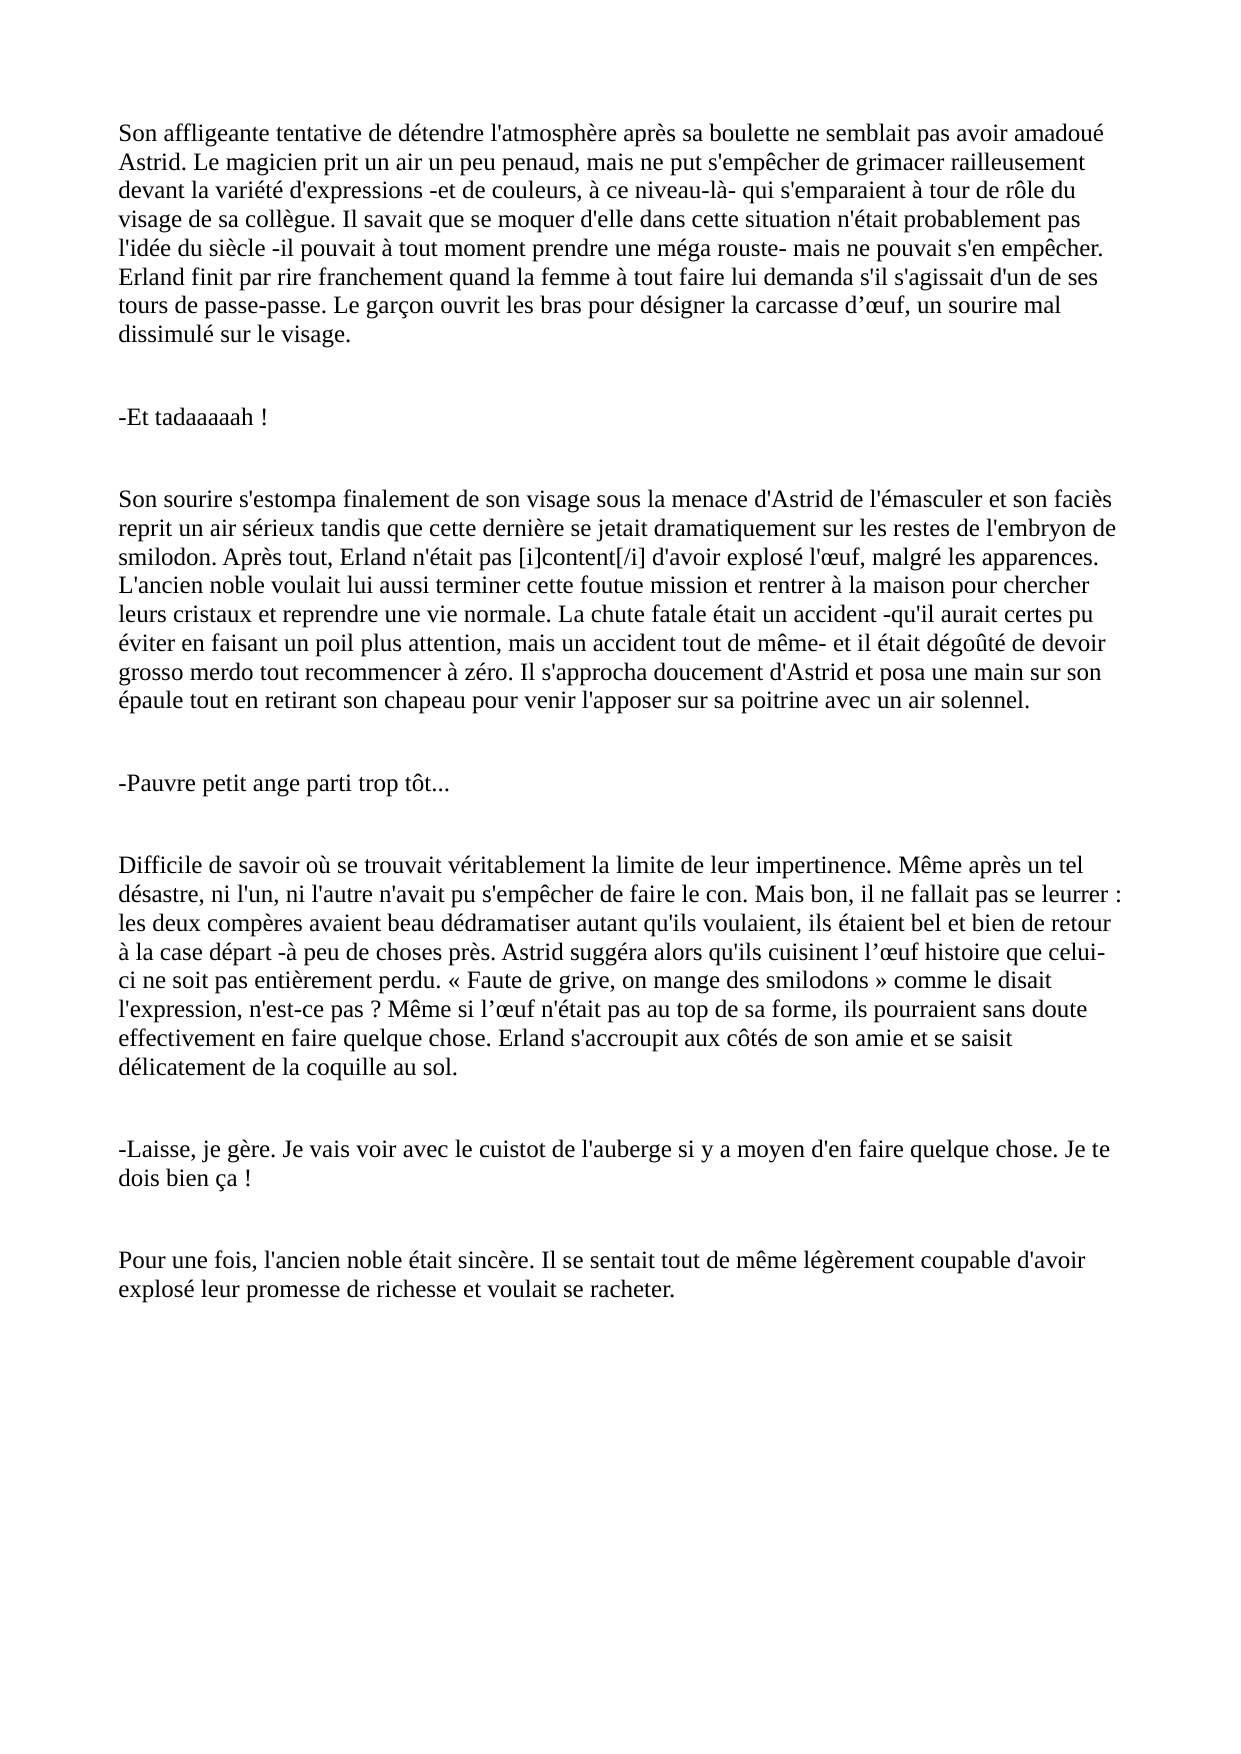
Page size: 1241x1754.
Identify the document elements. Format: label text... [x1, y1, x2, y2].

text Son affligeante tentative de détendre l'atmosphère après sa boulette ne semblait pas avoir amadoué Astrid. Le magicien prit un air un peu penaud, mais ne put s'empêcher de grimacer railleusement devant la variété d'expressions -et de couleurs, à ce niveau-là- qui s'emparaient à tour de rôle du visage de sa collègue. Il savait que se moquer d'elle dans cette situation n'était probablement pas l'idée du siècle -il pouvait à tout moment prendre une méga rouste- mais ne pouvait s'en empêcher. Erland finit par rire franchement quand la femme à tout faire lui demanda s'il s'agissait d'un de ses tours de passe-passe. Le garçon ouvrit les bras pour désigner la carcasse d’œuf, un sourire mal dissimulé sur le visage. [118, 118, 1122, 348]
text Son sourire s'estompa finalement de son visage sous la menace d'Astrid de l'émasculer et son faciès reprit un air sérieux tandis que cette dernière se jetait dramatiquement sur les restes de l'embryon de smilodon. Après tout, Erland n'était pas [i]content[/i] d'avoir explosé l'œuf, malgré les apparences. L'ancien noble voulait lui aussi terminer cette foutue mission et rentrer à la maison pour chercher leurs cristaux et reprendre une vie normale. La chute fatale était un accident -qu'il aurait certes pu éviter en faisant un poil plus attention, mais un accident tout de même- et il était dégoûté de devoir grosso merdo tout recommencer à zéro. Il s'approcha doucement d'Astrid et posa une main sur son épaule tout en retirant son chapeau pour venir l'apposer sur sa poitrine avec un air solennel. [118, 484, 1122, 714]
text Pour une fois, l'ancien noble était sincère. Il se sentait tout de même légèrement coupable d'avoir explosé leur promesse de richesse et voulait se racheter. [118, 1246, 1122, 1303]
text -Laisse, je gère. Je vais voir avec le cuistot de l'auberge si y a moyen d'en faire quelque chose. Je te dois bien ça ! [118, 1134, 1122, 1192]
text -Et tadaaaaah ! [118, 402, 1122, 431]
text -Pauvre petit ange parti trop tôt... [118, 768, 1122, 797]
text Difficile de savoir où se trouvait véritablement la limite de leur impertinence. Même après un tel désastre, ni l'un, ni l'autre n'avait pu s'empêcher de faire le con. Mais bon, il ne fallait pas se leurrer : les deux compères avaient beau dédramatiser autant qu'ils voulaient, ils étaient bel et bien de retour à la case départ -à peu de choses près. Astrid suggéra alors qu'ils cuisinent l’œuf histoire que celui-ci ne soit pas entièrement perdu. « Faute de grive, on mange des smilodons » comme le disait l'expression, n'est-ce pas ? Même si l’œuf n'était pas au top de sa forme, ils pourraient sans doute effectivement en faire quelque chose. Erland s'accroupit aux côtés de son amie et se saisit délicatement de la coquille au sol. [118, 851, 1122, 1081]
